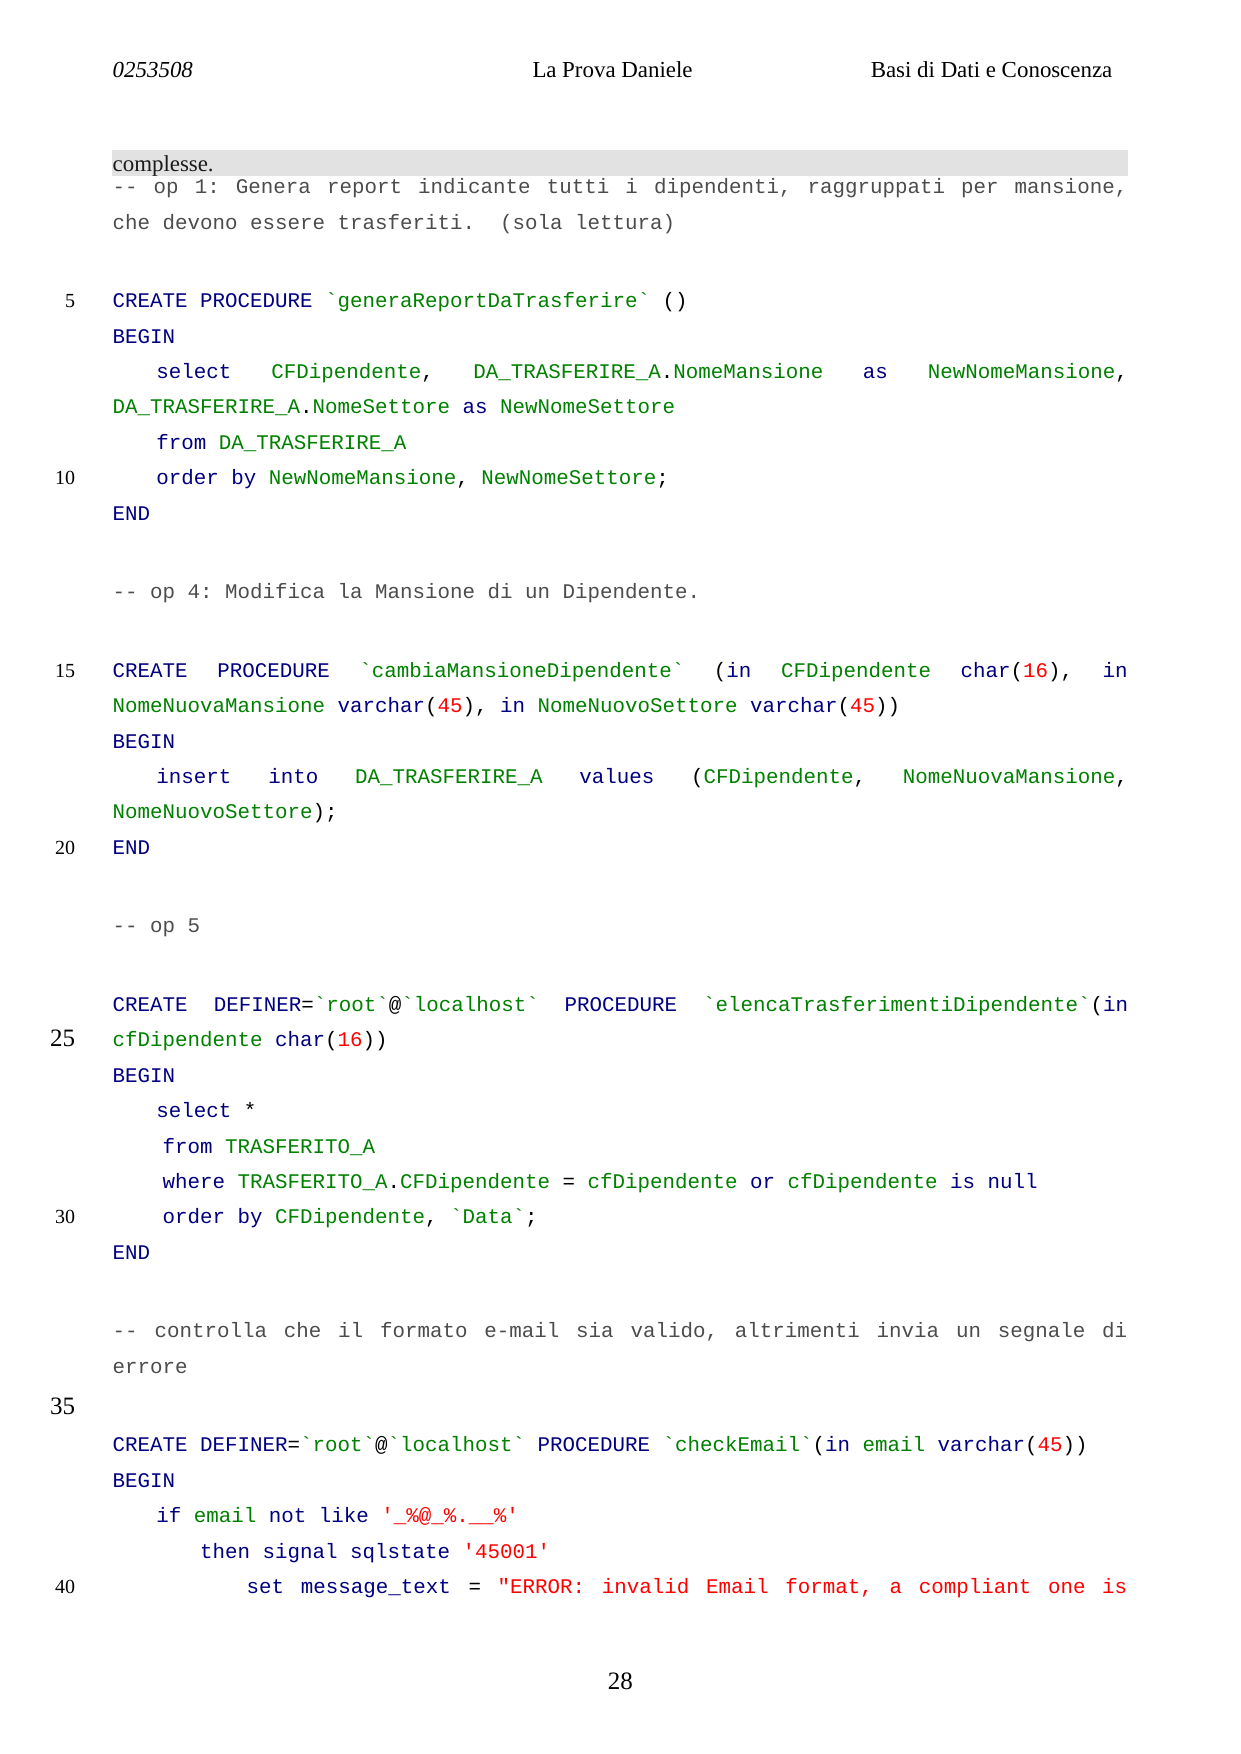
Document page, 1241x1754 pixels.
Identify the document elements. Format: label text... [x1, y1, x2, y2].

text CREATE PROCEDURE `generaReportDaTrasferire` () [112, 290, 1128, 314]
text BEGIN [112, 326, 1128, 349]
text -- controlla che il formato e-mail sia valido, altrimenti invia un segnale di errore [112, 1321, 1128, 1379]
text END [112, 503, 1128, 526]
text order by NewNomeMansione, NewNomeSettore; [112, 467, 1128, 491]
text set message_text = "ERROR: invalid Email format, a compliant one is [112, 1576, 1128, 1600]
text END [112, 1242, 1128, 1266]
text select CFDipendente, DA_TRASFERIRE_A.NomeMansione as NewNomeMansione, DA_TRASFERIRE_A.NomeSettore as NewNomeSettore [112, 361, 1128, 420]
text if email not like '_%@_%.__%' [112, 1505, 1128, 1529]
text BEGIN [112, 1065, 1128, 1088]
text CREATE DEFINER=`root`@`localhost` PROCEDURE `checkEmail`(in email varchar(45)) [112, 1434, 1128, 1458]
text where TRASFERITO_A.CFDipendente = cfDipendente or cfDipendente is null [112, 1171, 1128, 1195]
text CREATE DEFINER=`root`@`localhost` PROCEDURE `elencaTrasferimentiDipendente`(in cfDipendente char(16)) [112, 994, 1128, 1053]
text -- op 4: Modifica la Mansione di un Dipendente. [112, 581, 1128, 605]
text select * [112, 1100, 1128, 1124]
text from DA_TRASFERIRE_A [112, 432, 1128, 456]
text BEGIN [112, 731, 1128, 754]
text then signal sqlstate '45001' [112, 1541, 1128, 1564]
text END [112, 837, 1128, 861]
text CREATE PROCEDURE `cambiaMansioneDipendente` (in CFDipendente char(16), in NomeNuovaMansione varchar(45), in NomeNuovoSettore varchar(45)) [112, 660, 1128, 719]
text -- op 5 [112, 916, 1128, 939]
text -- op 1: Genera report indicante tutti i dipendenti, raggruppati per mansione, che devono essere trasferiti. (sola lettura) [112, 176, 1128, 235]
text from TRASFERITO_A [112, 1136, 1128, 1159]
text complesse. [112, 150, 1128, 176]
text BEGIN [112, 1470, 1128, 1493]
text insert into DA_TRASFERIRE_A values (CFDipendente, NomeNuovaMansione, NomeNuovoSettore); [112, 766, 1128, 825]
text order by CFDipendente, `Data`; [112, 1207, 1128, 1230]
